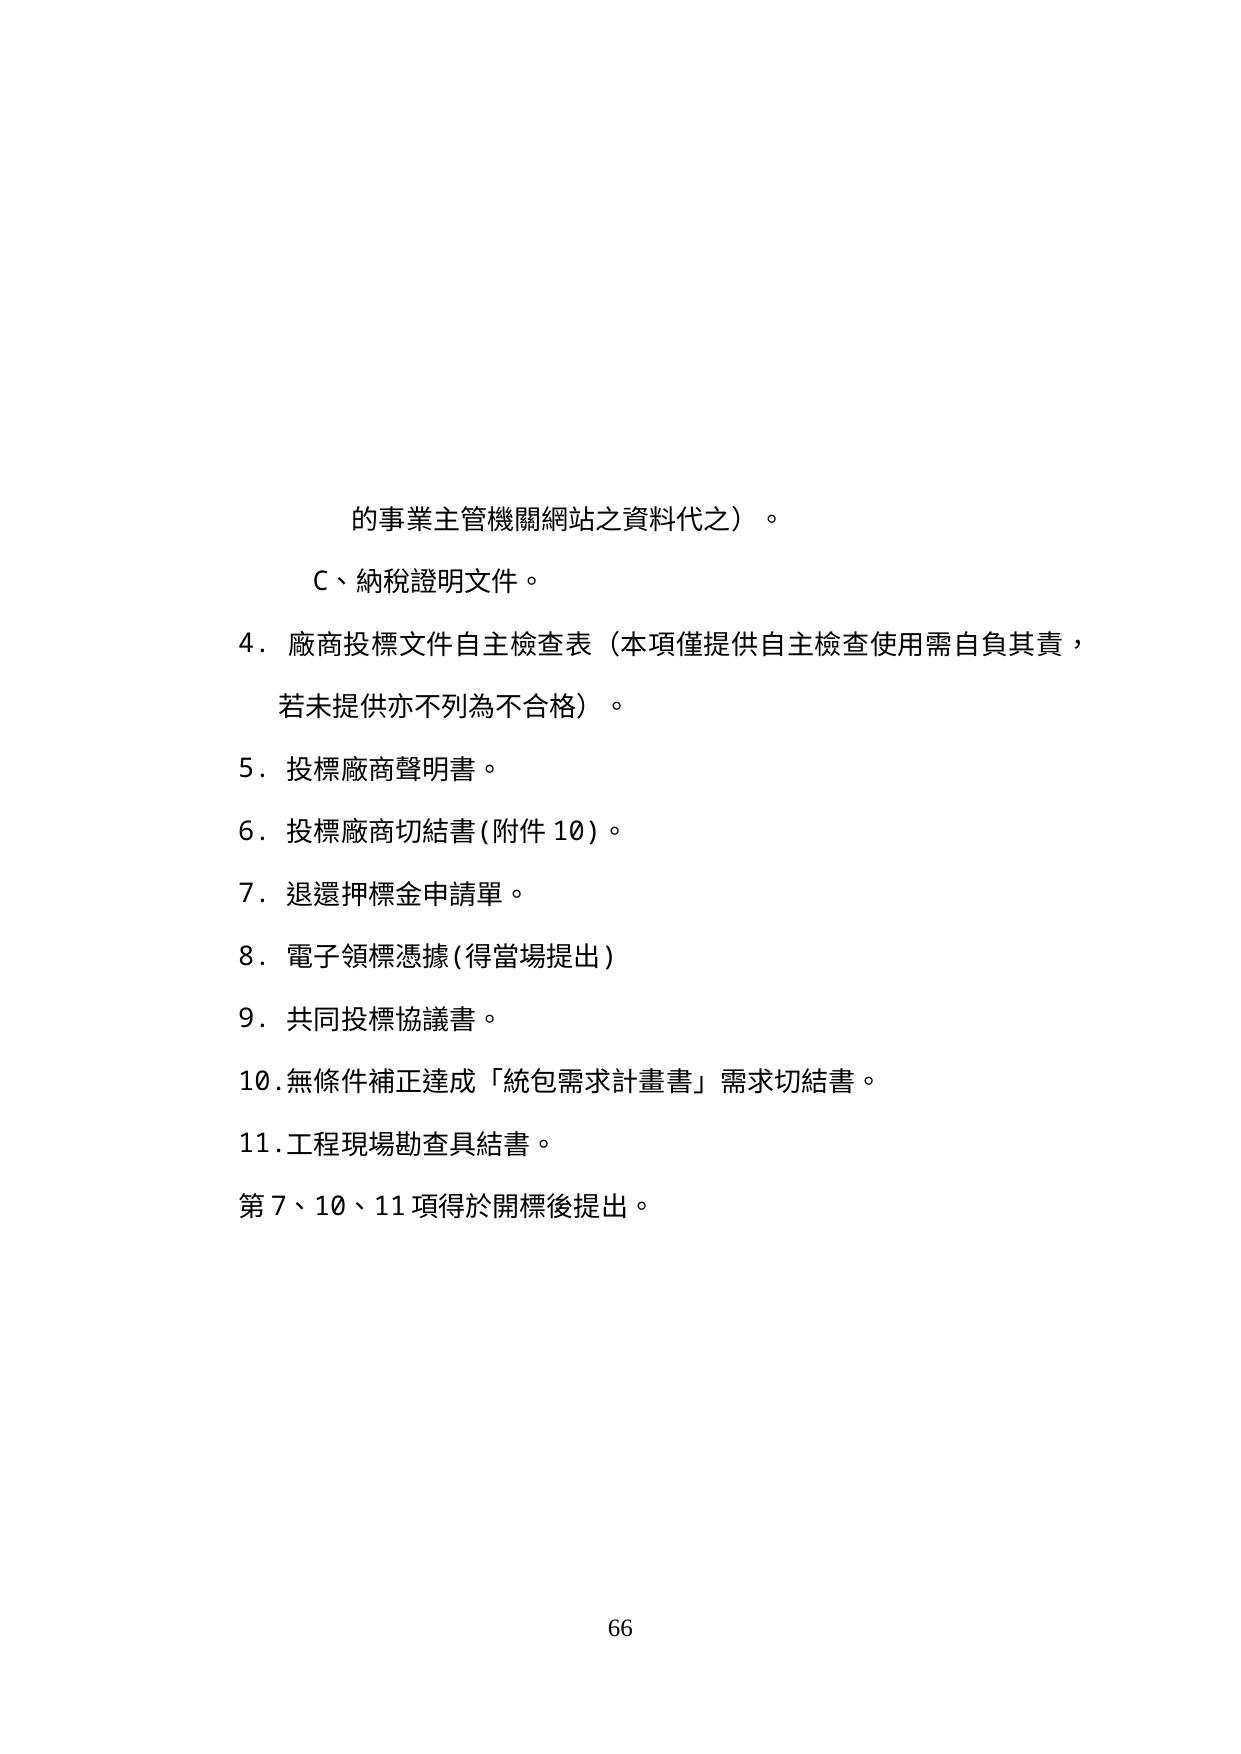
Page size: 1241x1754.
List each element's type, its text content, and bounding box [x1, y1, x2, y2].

text 9. 共同投標協議書。 [148, 976, 1092, 1038]
text 8. 電子領標憑據(得當場提出) [148, 913, 1092, 976]
text 5. 投標廠商聲明書。 [238, 726, 1092, 788]
text 4. 廠商投標文件自主檢查表（本項僅提供自主檢查使用需自負其責，若未提供亦不列為不合格）。 [238, 601, 1092, 726]
text C、納稅證明文件。 [312, 538, 1092, 601]
text 的事業主管機關網站之資料代之）。 [312, 476, 1092, 538]
text 6. 投標廠商切結書(附件10)。 [238, 788, 1092, 851]
text 第7、10、11項得於開標後提出。 [148, 1163, 1092, 1226]
text 11.工程現場勘查具結書。 [238, 1101, 1092, 1163]
text 7. 退還押標金申請單。 [238, 851, 1092, 913]
text 10.無條件補正達成「統包需求計畫書」需求切結書。 [238, 1038, 1092, 1101]
